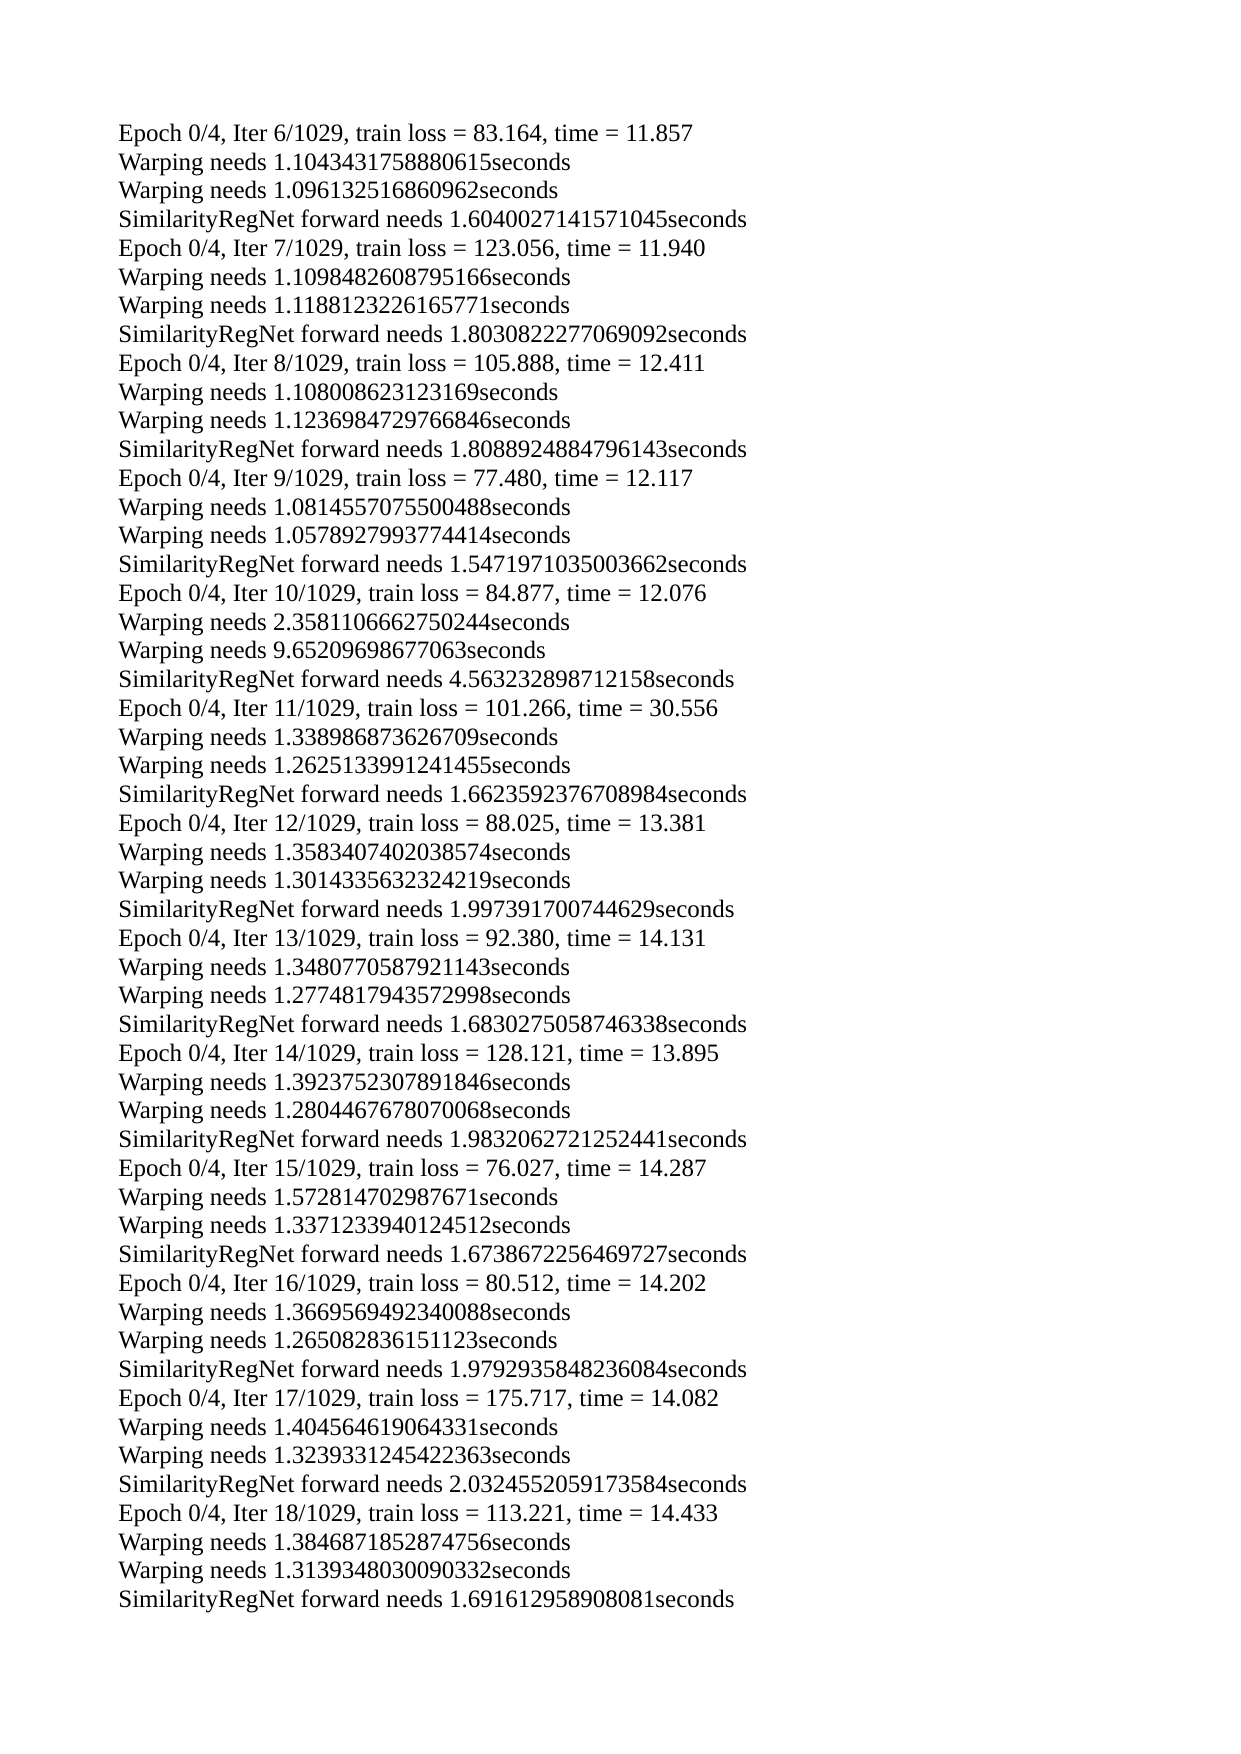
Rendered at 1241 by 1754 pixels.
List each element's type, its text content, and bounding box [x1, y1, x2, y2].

text SimilarityRegNet forward needs 2.0324552059173584seconds [118, 1469, 1122, 1498]
text Epoch 0/4, Iter 17/1029, train loss = 175.717, time = 14.082 [118, 1383, 1122, 1412]
text Warping needs 1.3014335632324219seconds [118, 866, 1122, 894]
text Epoch 0/4, Iter 6/1029, train loss = 83.164, time = 11.857 [118, 118, 1122, 147]
text Warping needs 1.3583407402038574seconds [118, 837, 1122, 866]
text Warping needs 1.1236984729766846seconds [118, 406, 1122, 434]
text Epoch 0/4, Iter 9/1029, train loss = 77.480, time = 12.117 [118, 463, 1122, 492]
text Warping needs 1.2625133991241455seconds [118, 751, 1122, 779]
text SimilarityRegNet forward needs 1.9792935848236084seconds [118, 1354, 1122, 1383]
text SimilarityRegNet forward needs 1.6040027141571045seconds [118, 204, 1122, 233]
text Warping needs 1.265082836151123seconds [118, 1326, 1122, 1354]
text Epoch 0/4, Iter 14/1029, train loss = 128.121, time = 13.895 [118, 1038, 1122, 1067]
text Warping needs 1.1043431758880615seconds [118, 147, 1122, 176]
text SimilarityRegNet forward needs 1.9832062721252441seconds [118, 1124, 1122, 1153]
text Warping needs 1.3846871852874756seconds [118, 1527, 1122, 1556]
text Warping needs 1.0578927993774414seconds [118, 521, 1122, 549]
text Epoch 0/4, Iter 8/1029, train loss = 105.888, time = 12.411 [118, 348, 1122, 377]
text Warping needs 1.3669569492340088seconds [118, 1297, 1122, 1326]
text Epoch 0/4, Iter 13/1029, train loss = 92.380, time = 14.131 [118, 923, 1122, 952]
text Epoch 0/4, Iter 15/1029, train loss = 76.027, time = 14.287 [118, 1153, 1122, 1182]
text SimilarityRegNet forward needs 4.563232898712158seconds [118, 664, 1122, 693]
text SimilarityRegNet forward needs 1.997391700744629seconds [118, 894, 1122, 923]
text Warping needs 1.096132516860962seconds [118, 176, 1122, 204]
text Epoch 0/4, Iter 11/1029, train loss = 101.266, time = 30.556 [118, 693, 1122, 722]
text Warping needs 1.1098482608795166seconds [118, 262, 1122, 291]
text Warping needs 1.2774817943572998seconds [118, 981, 1122, 1009]
text SimilarityRegNet forward needs 1.6623592376708984seconds [118, 779, 1122, 808]
text SimilarityRegNet forward needs 1.5471971035003662seconds [118, 549, 1122, 578]
text Warping needs 9.65209698677063seconds [118, 636, 1122, 664]
text Warping needs 1.338986873626709seconds [118, 722, 1122, 751]
text Warping needs 1.3239331245422363seconds [118, 1441, 1122, 1469]
text Epoch 0/4, Iter 18/1029, train loss = 113.221, time = 14.433 [118, 1498, 1122, 1527]
text Warping needs 1.572814702987671seconds [118, 1182, 1122, 1211]
text Warping needs 1.404564619064331seconds [118, 1412, 1122, 1441]
text Warping needs 1.3480770587921143seconds [118, 952, 1122, 981]
text Epoch 0/4, Iter 10/1029, train loss = 84.877, time = 12.076 [118, 578, 1122, 607]
text Warping needs 1.108008623123169seconds [118, 377, 1122, 406]
text Warping needs 1.0814557075500488seconds [118, 492, 1122, 521]
text SimilarityRegNet forward needs 1.6738672256469727seconds [118, 1239, 1122, 1268]
text Epoch 0/4, Iter 16/1029, train loss = 80.512, time = 14.202 [118, 1268, 1122, 1297]
text Warping needs 1.3371233940124512seconds [118, 1211, 1122, 1239]
text SimilarityRegNet forward needs 1.691612958908081seconds [118, 1584, 1122, 1613]
text Warping needs 1.3139348030090332seconds [118, 1556, 1122, 1584]
text SimilarityRegNet forward needs 1.8030822277069092seconds [118, 319, 1122, 348]
text Epoch 0/4, Iter 12/1029, train loss = 88.025, time = 13.381 [118, 808, 1122, 837]
text Epoch 0/4, Iter 7/1029, train loss = 123.056, time = 11.940 [118, 233, 1122, 262]
text SimilarityRegNet forward needs 1.8088924884796143seconds [118, 434, 1122, 463]
text Warping needs 1.3923752307891846seconds [118, 1067, 1122, 1096]
text Warping needs 2.3581106662750244seconds [118, 607, 1122, 636]
text Warping needs 1.1188123226165771seconds [118, 291, 1122, 319]
text SimilarityRegNet forward needs 1.6830275058746338seconds [118, 1009, 1122, 1038]
text Warping needs 1.2804467678070068seconds [118, 1096, 1122, 1124]
